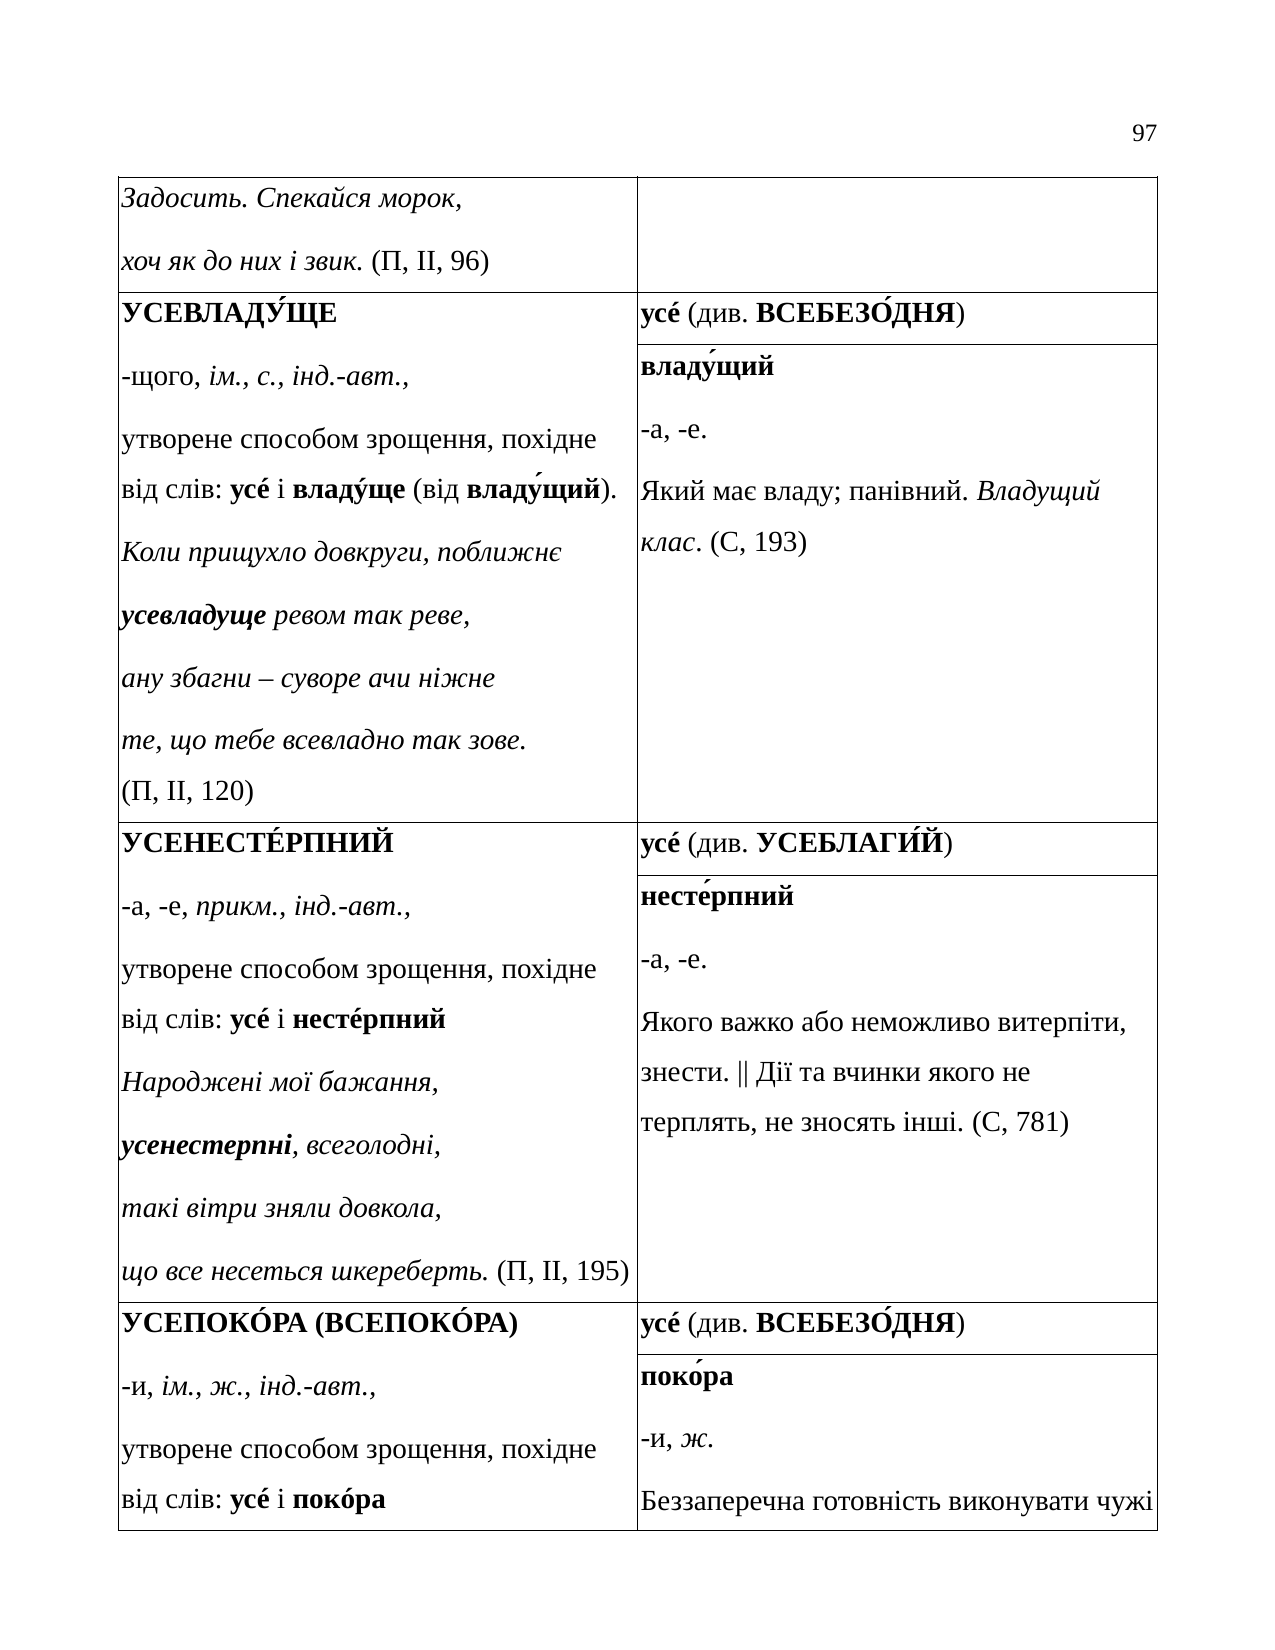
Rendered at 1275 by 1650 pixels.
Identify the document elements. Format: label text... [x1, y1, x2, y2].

table_cell УСЕНЕСТÉРПНИЙ -а, -е, прикм., інд.-авт., утворене способом зрощення, похідне від слів: усé і нестéрпний Народжені мої бажання, усенестерпні, всеголодні, такі вітри зняли довкола, що все несеться шкереберть. (П, ІІ, 195) [119, 823, 637, 1302]
table_cell владу́щий -а, -е. Який має владу; панівний. Владущий клас. (С, 193) [638, 345, 1157, 822]
table_cell [638, 178, 1157, 292]
table_cell УСЕПОКÓРА (ВСЕПОКÓРА) -и, ім., ж., інд.-авт., утворене способом зрощення, похідне від слів: усé і покóра [119, 1303, 637, 1530]
table_cell усé (див. УСЕБЛАГИ́Й) [638, 823, 1157, 874]
table_cell поко́ра -и, ж. Беззаперечна готовність виконувати чужі [638, 1355, 1157, 1530]
table_cell усé (див. ВСЕБЕЗО́ДНЯ) [638, 293, 1157, 344]
table_cell усé (див. ВСЕБЕЗО́ДНЯ) [638, 1303, 1157, 1354]
table_cell несте́рпний -а, -е. Якого важко або неможливо витерпіти, знести. || Дії та вчинки якого не терплять, не зносять інші. (С, 781) [638, 876, 1157, 1302]
table_cell Задосить. Спекайся морок, хоч як до них і звик. (П, ІІ, 96) [119, 178, 637, 292]
table_cell УСЕВЛАДУ́́ЩЕ -щого, ім., с., інд.-авт., утворене способом зрощення, похідне від слів: усé і владýще (від владу́щий). Коли прищухло довкруги, поближнє усевладуще ревом так реве, ану збагни – суворе ачи ніжне те, що тебе всевладно так зове. (П, ІІ, 120) [119, 293, 637, 822]
